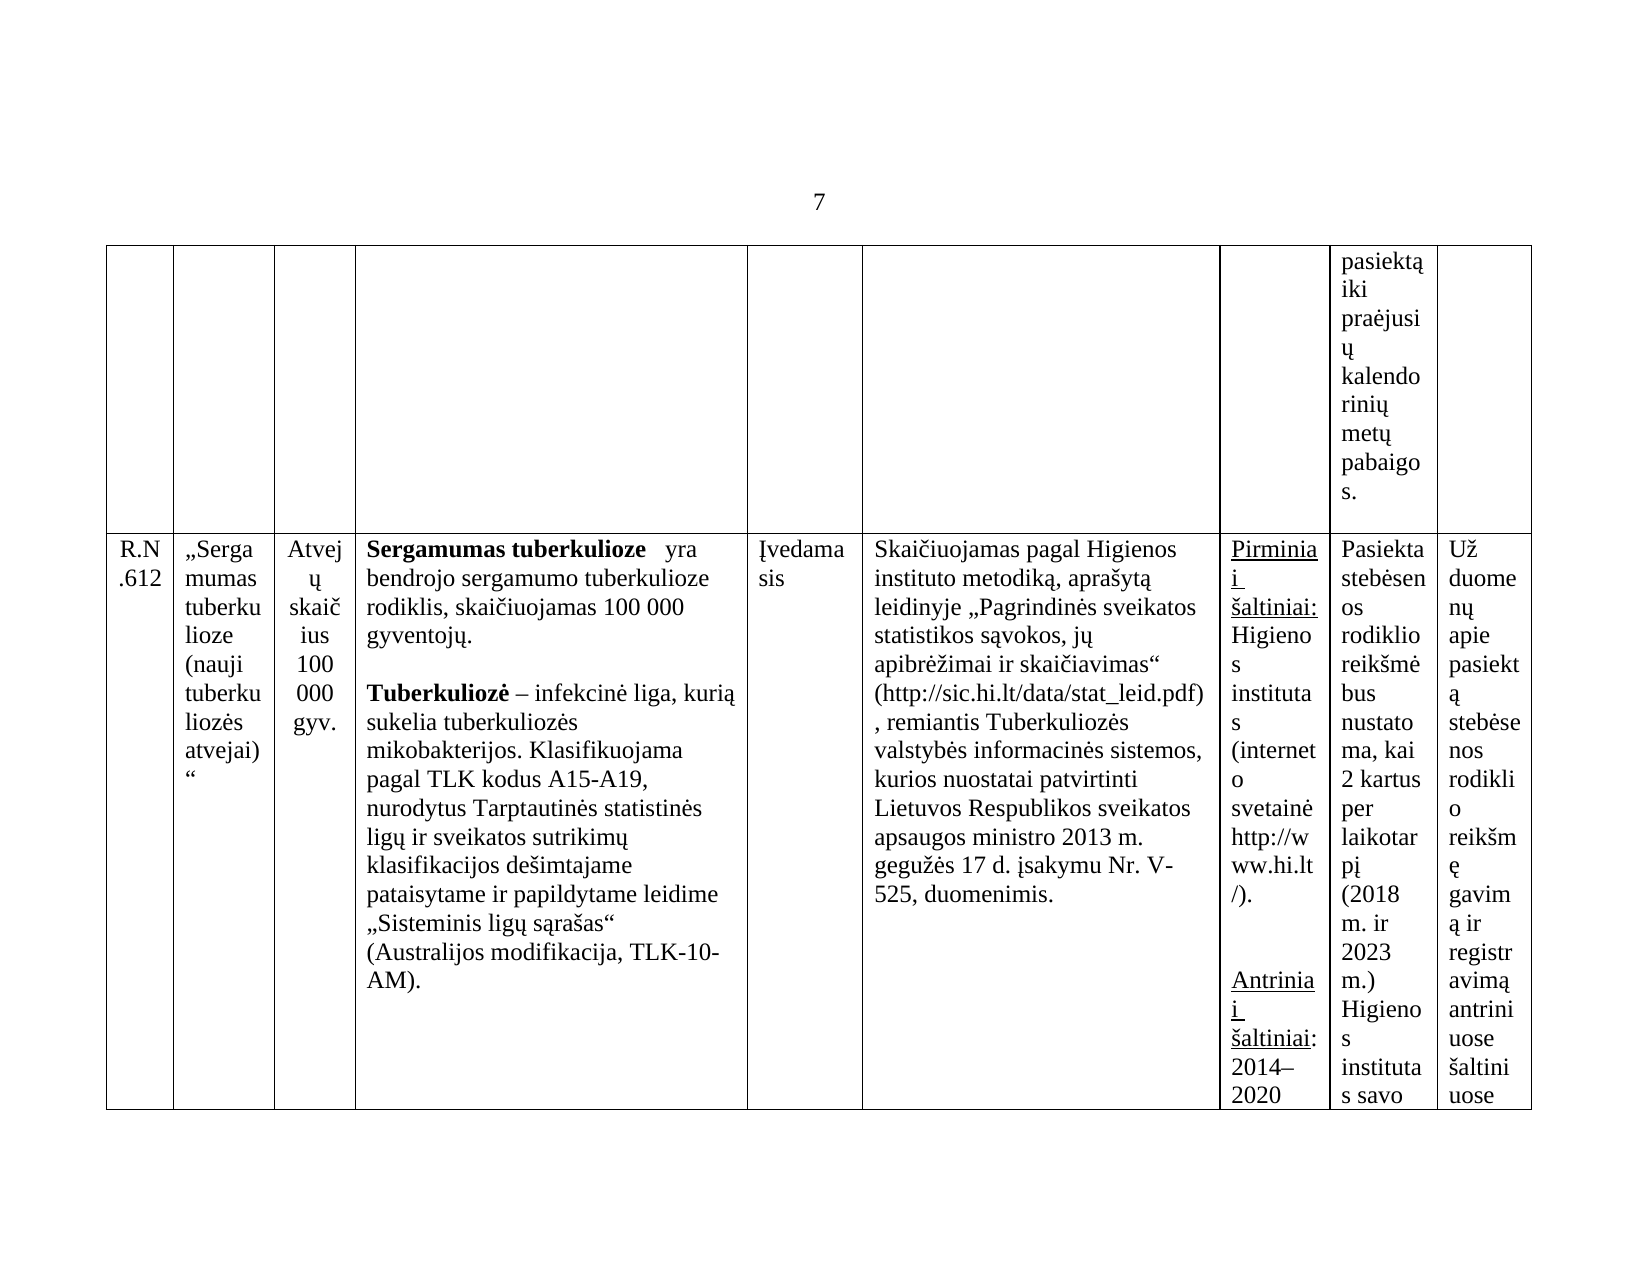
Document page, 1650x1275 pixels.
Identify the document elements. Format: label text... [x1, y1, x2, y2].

table_cell [174, 246, 274, 533]
table_cell R.N.612 [107, 534, 173, 1109]
table_cell [356, 246, 747, 533]
table_cell [275, 246, 355, 533]
table_cell Skaičiuojamas pagal Higienos instituto metodiką, aprašytą leidinyje „Pagrindinės sveikatos statistikos sąvokos, jų apibrėžimai ir skaičiavimas“ (http://sic.hi.lt/data/stat_leid.pdf), remiantis Tuberkuliozės valstybės informacinės sistemos, kurios nuostatai patvirtinti Lietuvos Respublikos sveikatos apsaugos ministro 2013 m. gegužės 17 d. įsakymu Nr. V- 525, duomenimis. [863, 534, 1219, 1109]
table_cell [1221, 246, 1329, 533]
table_cell Už duomenų apie pasiektą stebėsenos rodiklio reikšmę gavimą ir registravimą antriniuose šaltiniuose [1438, 534, 1531, 1109]
table_cell [107, 246, 173, 533]
table_cell Sergamumas tuberkulioze yra bendrojo sergamumo tuberkulioze rodiklis, skaičiuojamas 100 000 gyventojų. Tuberkuliozė – infekcinė liga, kurią sukelia tuberkuliozės mikobakterijos. Klasifikuojama pagal TLK kodus A15-A19, nurodytus Tarptautinės statistinės ligų ir sveikatos sutrikimų klasifikacijos dešimtajame pataisytame ir papildytame leidime „Sisteminis ligų sąrašas“ (Australijos modifikacija, TLK-10-AM). [356, 534, 747, 1109]
table_cell pasiektą iki praėjusių kalendorinių metų pabaigos. [1331, 246, 1437, 533]
table_cell [863, 246, 1219, 533]
table_cell Atvejų skaičius 100 000 gyv. [275, 534, 355, 1109]
table_cell Pirminiai šaltiniai: Higienos institutas (interneto svetainė http://www.hi.lt/). Antriniai šaltiniai: 2014–2020 [1221, 534, 1329, 1109]
table_cell Pasiekta stebėsenos rodiklio reikšmė bus nustatoma, kai 2 kartus per laikotarpį (2018 m. ir 2023 m.) Higienos institutas savo [1331, 534, 1437, 1109]
table_cell „Sergamumas tuberkulioze (nauji tuberkuliozės atvejai)“ [174, 534, 274, 1109]
table_cell [1438, 246, 1531, 533]
table_cell Įvedamasis [748, 534, 862, 1109]
table_cell [748, 246, 862, 533]
